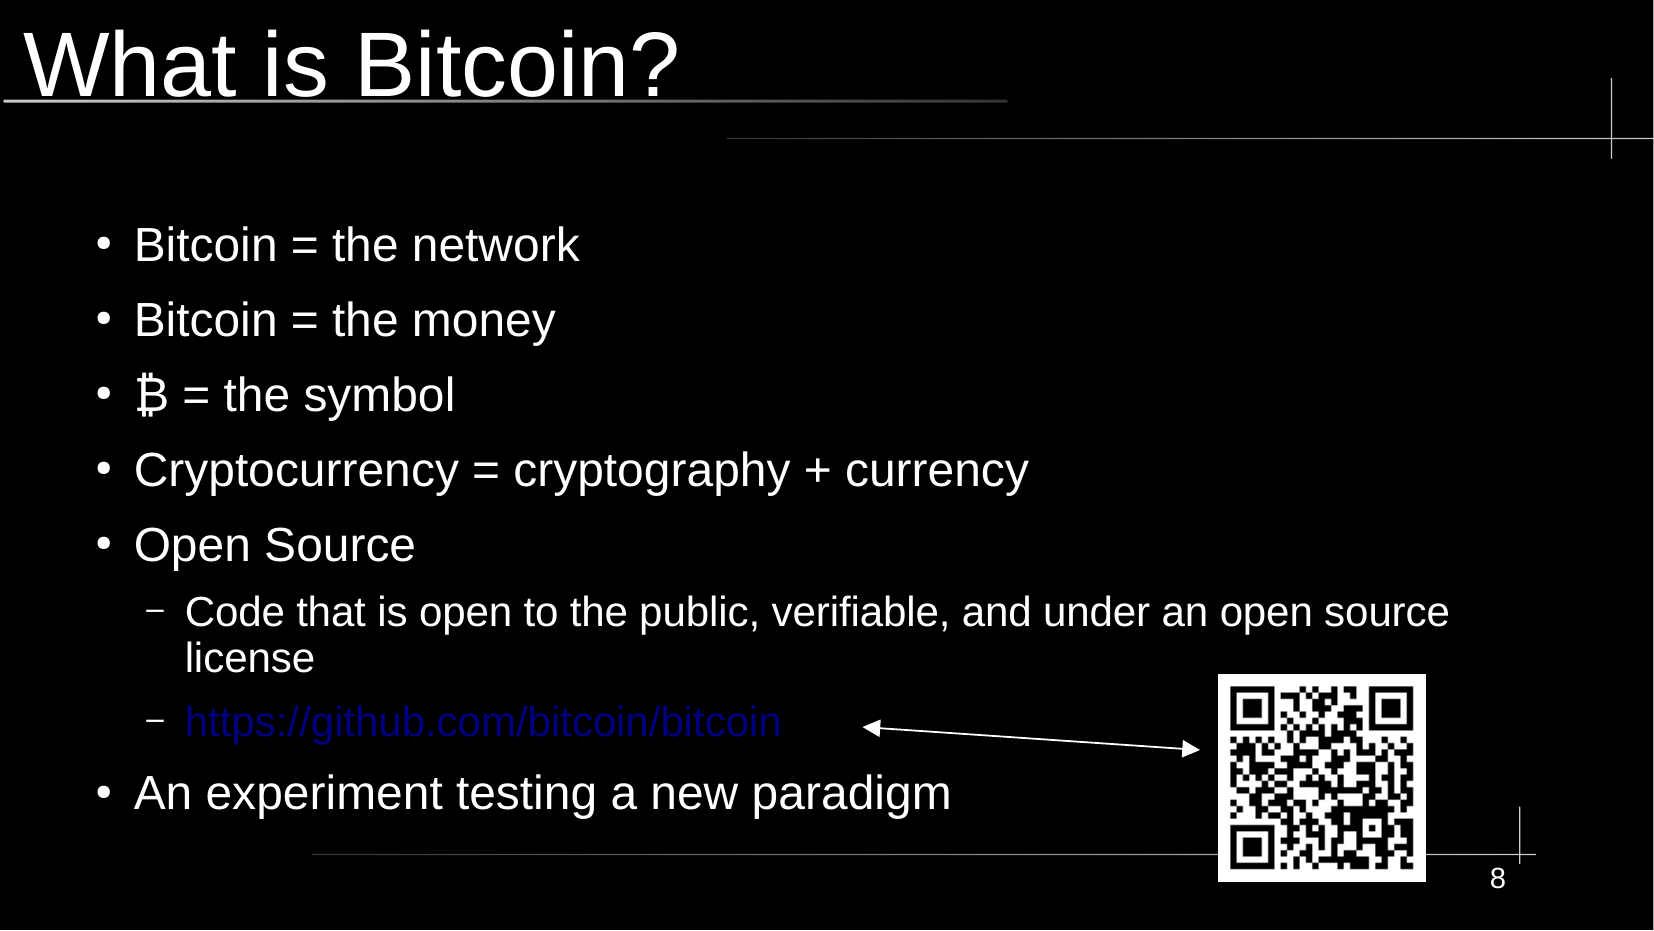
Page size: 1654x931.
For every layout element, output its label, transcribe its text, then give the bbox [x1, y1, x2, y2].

list Bitcoin = the network Bitcoin = the money ₿ = the symbol Cryptocurrency = cryptography + currency Open Source Code that is open to the public, verifiable, and under an open source license https://github.com/bitcoin/bitcoin An experiment testing a new paradigm [82, 217, 1576, 826]
picture [1218, 674, 1426, 882]
title What is Bitcoin? [23, 11, 1589, 119]
